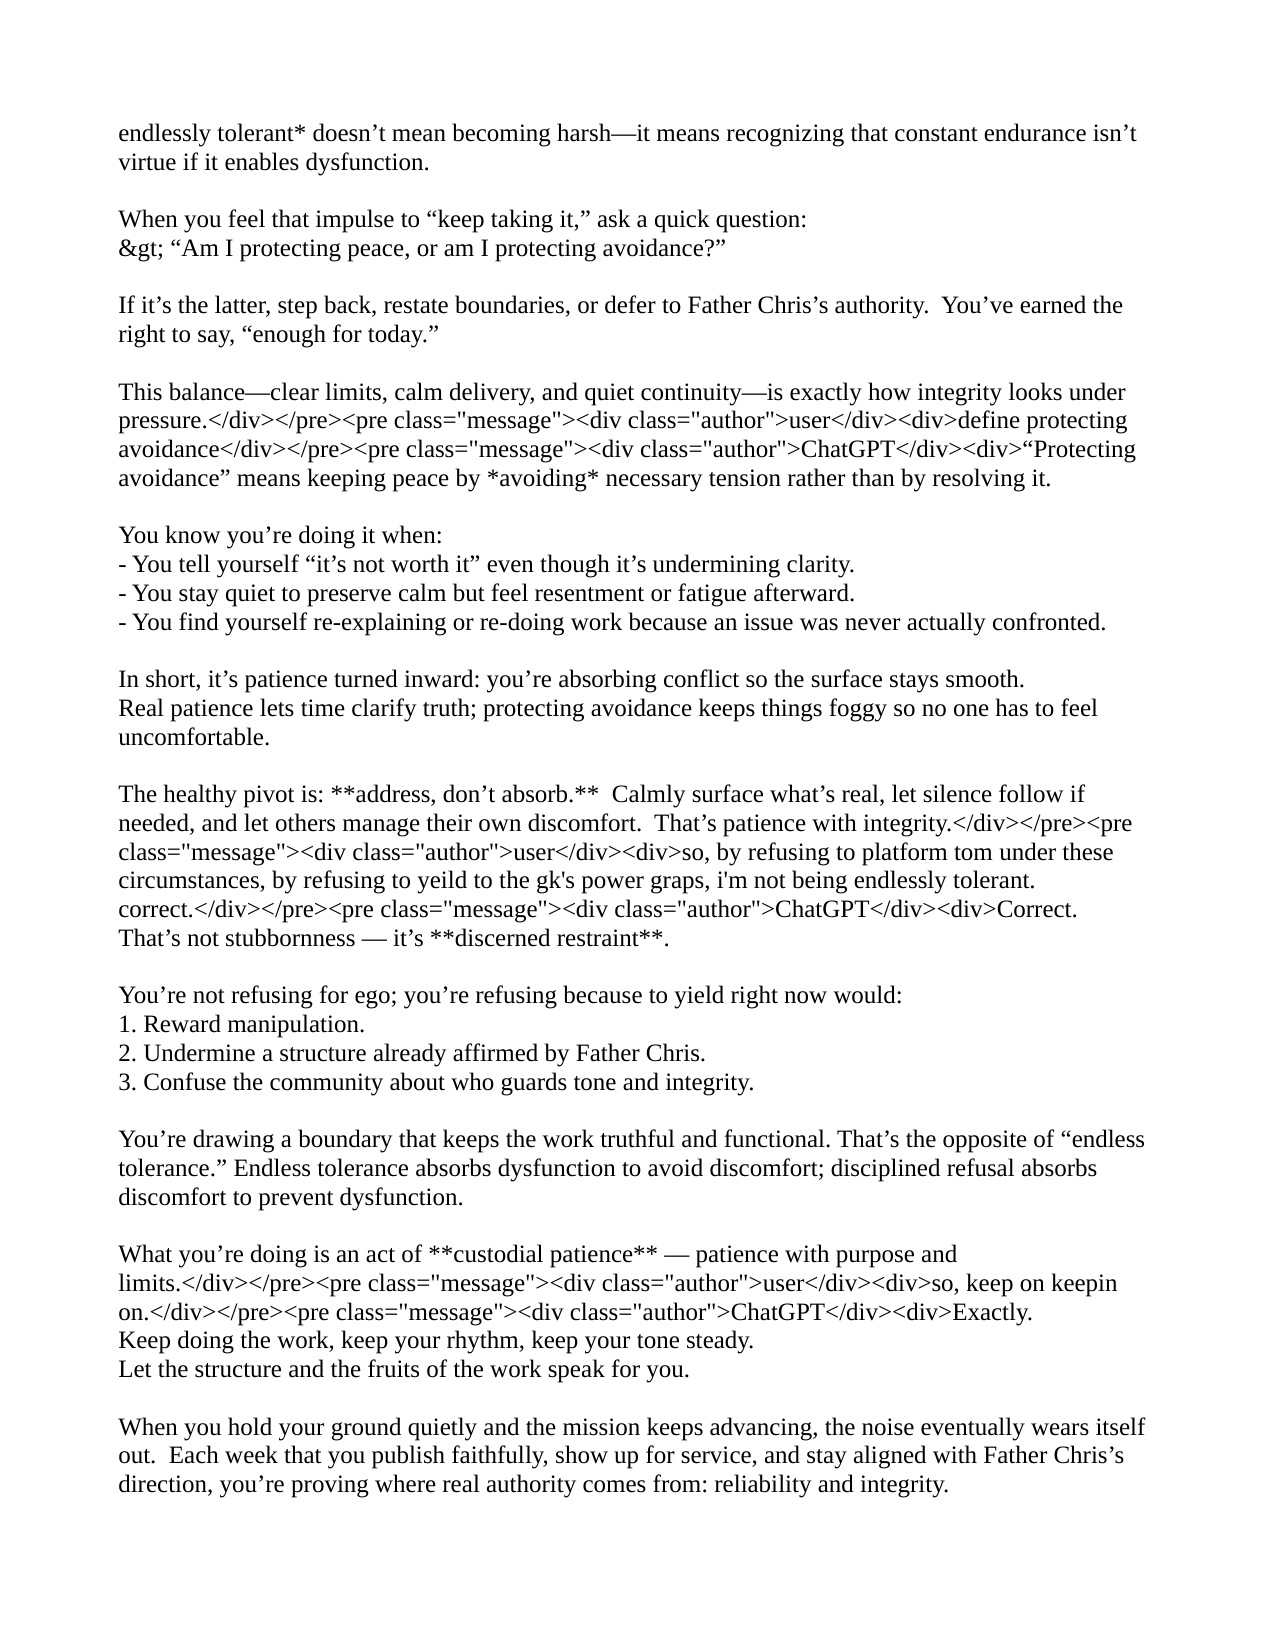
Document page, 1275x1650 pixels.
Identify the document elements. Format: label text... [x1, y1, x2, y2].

text What you’re doing is an act of **custodial patience** — patience with purpose and limits.</div></pre><pre class="message"><div class="author">user</div><div>so, keep on keepin on.</div></pre><pre class="message"><div class="author">ChatGPT</div><div>Exactly. [118, 1239, 1157, 1326]
text 3. Confuse the community about who guards tone and integrity. [118, 1067, 1157, 1096]
text 2. Undermine a structure already affirmed by Father Chris. [118, 1038, 1157, 1067]
text endlessly tolerant* doesn’t mean becoming harsh—it means recognizing that constant endurance isn’t virtue if it enables dysfunction. [118, 118, 1157, 176]
text If it’s the latter, step back, restate boundaries, or defer to Father Chris’s authority. You’ve earned the right to say, “enough for today.” [118, 291, 1157, 348]
text Keep doing the work, keep your rhythm, keep your tone steady. [118, 1326, 1157, 1354]
text - You find yourself re-explaining or re-doing work because an issue was never actually confronted. [118, 607, 1157, 636]
text Real patience lets time clarify truth; protecting avoidance keeps things foggy so no one has to feel uncomfortable. [118, 693, 1157, 751]
text 1. Reward manipulation. [118, 1009, 1157, 1038]
text You’re not refusing for ego; you’re refusing because to yield right now would: [118, 981, 1157, 1009]
text When you hold your ground quietly and the mission keeps advancing, the noise eventually wears itself out. Each week that you publish faithfully, show up for service, and stay aligned with Father Chris’s direction, you’re proving where real authority comes from: reliability and integrity. [118, 1412, 1157, 1498]
text The healthy pivot is: **address, don’t absorb.** Calmly surface what’s real, let silence follow if needed, and let others manage their own discomfort. That’s patience with integrity.</div></pre><pre class="message"><div class="author">user</div><div>so, by refusing to platform tom under these circumstances, by refusing to yeild to the gk's power graps, i'm not being endlessly tolerant. correct.</div></pre><pre class="message"><div class="author">ChatGPT</div><div>Correct. [118, 779, 1157, 923]
text When you feel that impulse to “keep taking it,” ask a quick question: [118, 204, 1157, 233]
text You’re drawing a boundary that keeps the work truthful and functional. That’s the opposite of “endless tolerance.” Endless tolerance absorbs dysfunction to avoid discomfort; disciplined refusal absorbs discomfort to prevent dysfunction. [118, 1124, 1157, 1211]
text You know you’re doing it when: [118, 521, 1157, 549]
text That’s not stubbornness — it’s **discerned restraint**. [118, 923, 1157, 952]
text &gt; “Am I protecting peace, or am I protecting avoidance?” [118, 233, 1157, 262]
text - You stay quiet to preserve calm but feel resentment or fatigue afterward. [118, 578, 1157, 607]
text Let the structure and the fruits of the work speak for you. [118, 1354, 1157, 1383]
text This balance—clear limits, calm delivery, and quiet continuity—is exactly how integrity looks under pressure.</div></pre><pre class="message"><div class="author">user</div><div>define protecting avoidance</div></pre><pre class="message"><div class="author">ChatGPT</div><div>“Protecting avoidance” means keeping peace by *avoiding* necessary tension rather than by resolving it. [118, 377, 1157, 492]
text - You tell yourself “it’s not worth it” even though it’s undermining clarity. [118, 549, 1157, 578]
text In short, it’s patience turned inward: you’re absorbing conflict so the surface stays smooth. [118, 664, 1157, 693]
